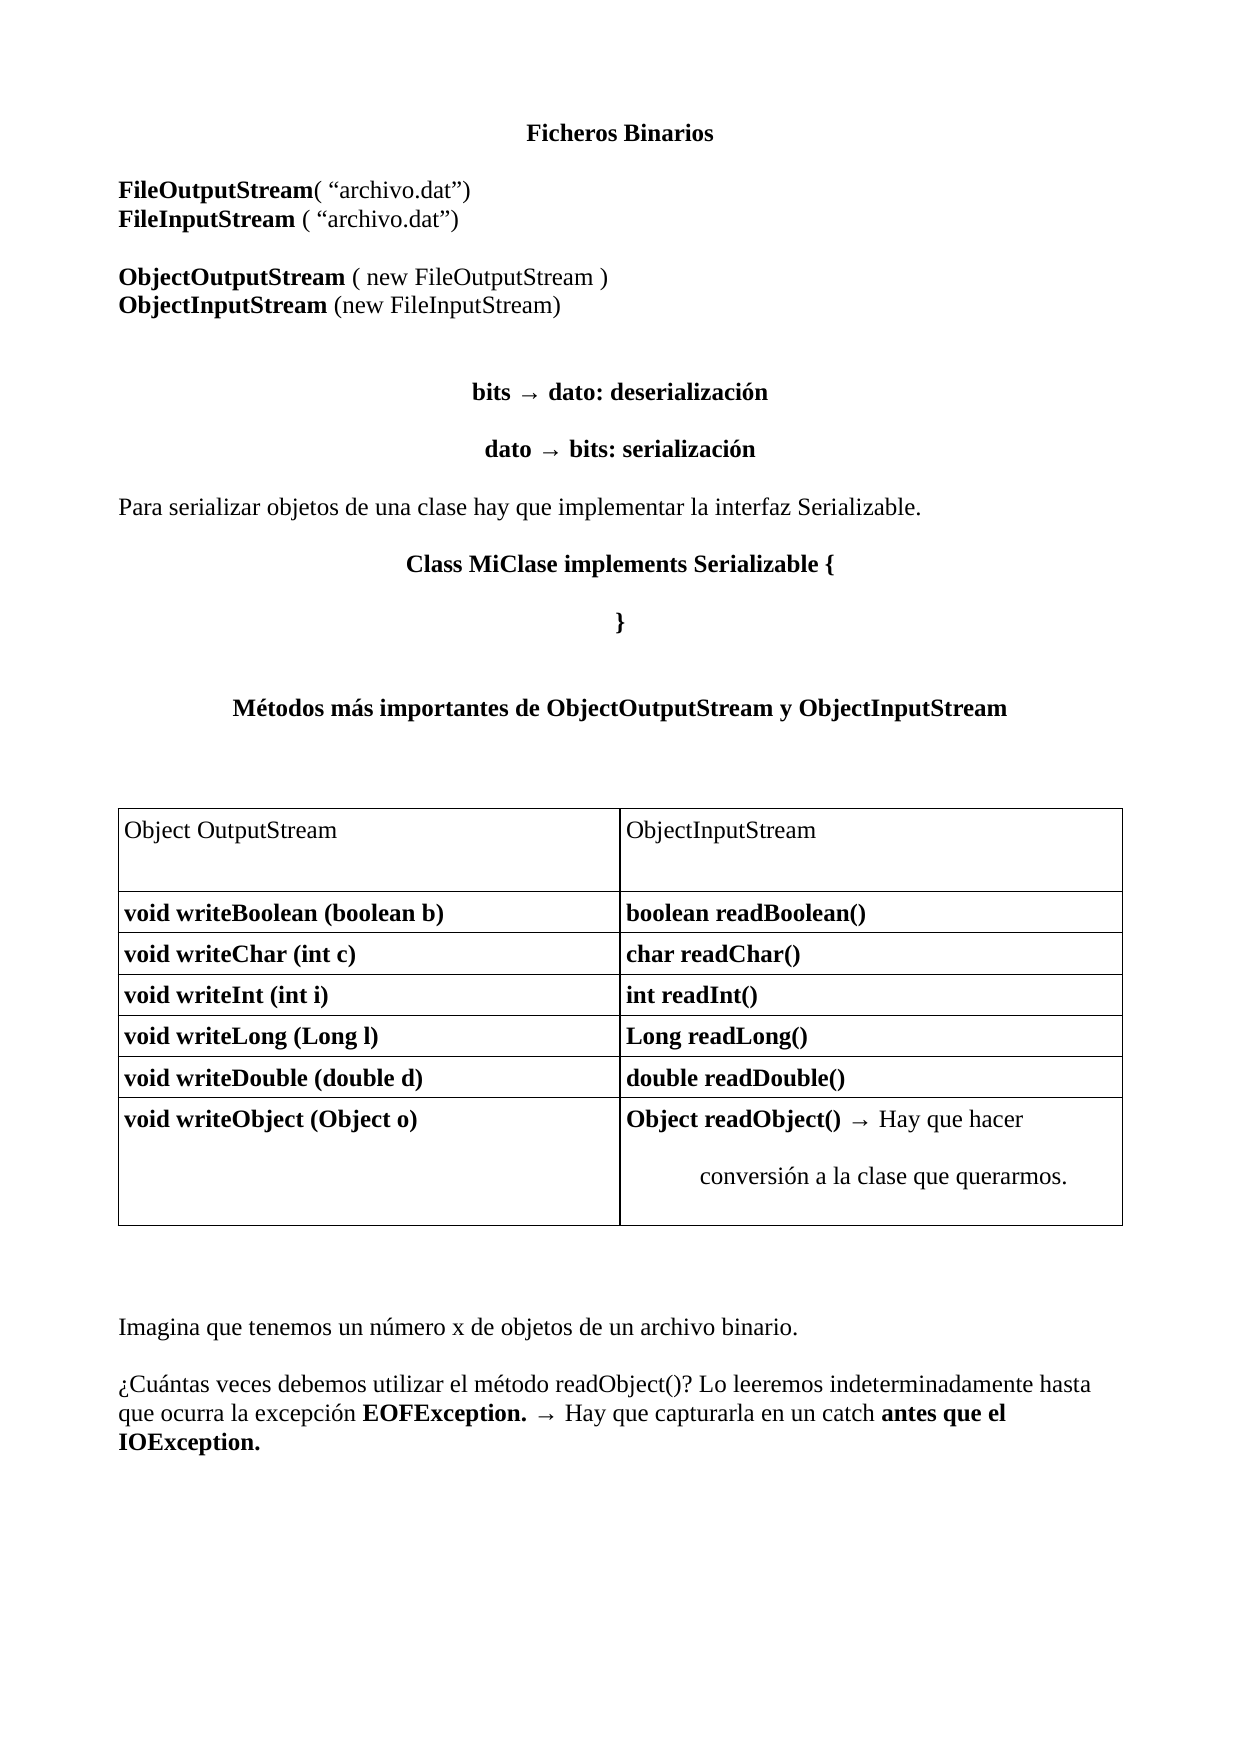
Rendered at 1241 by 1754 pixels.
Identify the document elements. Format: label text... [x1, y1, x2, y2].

text Ficheros Binarios [118, 118, 1122, 147]
text } [118, 607, 1122, 636]
table_cell void writeChar (int c) [119, 933, 619, 973]
table_cell void writeInt (int i) [119, 975, 619, 1015]
text ¿Cuántas veces debemos utilizar el método readObject()? Lo leeremos indeterminadamente hasta que ocurra la excepción EOFException. → Hay que capturarla en un catch antes que el IOException. [118, 1369, 1122, 1456]
text Para serializar objetos de una clase hay que implementar la interfaz Serializable. [118, 492, 1122, 521]
table_cell void writeDouble (double d) [119, 1057, 619, 1097]
text dato → bits: serialización [118, 434, 1122, 463]
text FileInputStream ( “archivo.dat”) [118, 204, 1122, 233]
text bits → dato: deserialización [118, 377, 1122, 406]
text Class MiClase implements Serializable { [118, 549, 1122, 578]
text Métodos más importantes de ObjectOutputStream y ObjectInputStream [118, 693, 1122, 722]
table_cell void writeLong (Long l) [119, 1016, 619, 1056]
table_cell Object readObject() → Hay que hacer conversión a la clase que querarmos. [621, 1098, 1122, 1225]
table_cell Long readLong() [621, 1016, 1122, 1056]
table_cell int readInt() [621, 975, 1122, 1015]
text FileOutputStream( “archivo.dat”) [118, 176, 1122, 204]
text ObjectInputStream (new FileInputStream) [118, 291, 1122, 319]
table_cell char readChar() [621, 933, 1122, 973]
table_header ObjectInputStream [621, 809, 1122, 891]
text ObjectOutputStream ( new FileOutputStream ) [118, 262, 1122, 291]
text Imagina que tenemos un número x de objetos de un archivo binario. [118, 1312, 1122, 1341]
table_cell void writeBoolean (boolean b) [119, 892, 619, 932]
table_header Object OutputStream [119, 809, 619, 891]
table_cell boolean readBoolean() [621, 892, 1122, 932]
table_cell void writeObject (Object o) [119, 1098, 619, 1225]
table_cell double readDouble() [621, 1057, 1122, 1097]
